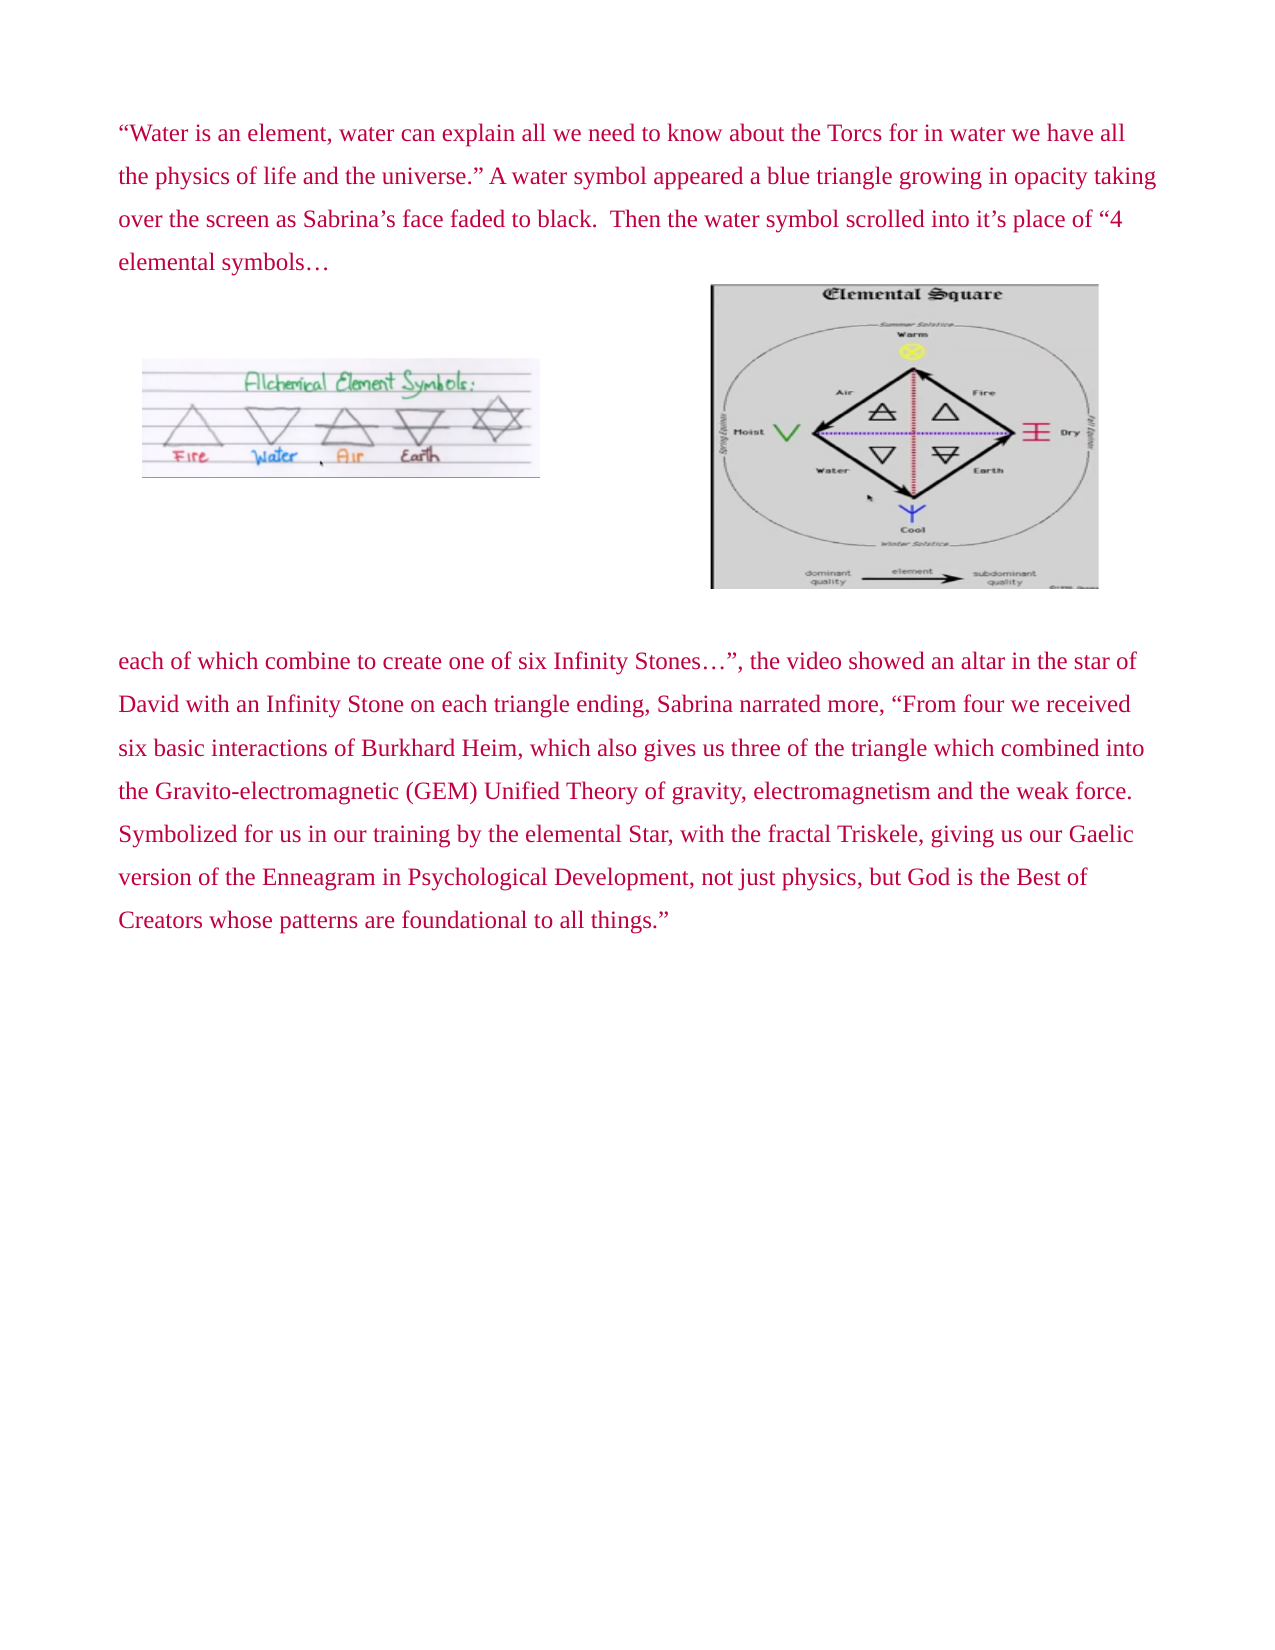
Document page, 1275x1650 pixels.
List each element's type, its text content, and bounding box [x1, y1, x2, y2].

picture [142, 358, 540, 478]
picture [710, 284, 1099, 589]
text “Water is an element, water can explain all we need to know about the Torcs for in water we have all the physics of life and the universe.” A water symbol appeared a blue triangle growing in opacity taking over the screen as Sabrina’s face faded to black. Then the water symbol scrolled into it’s place of “4 elemental symbols… [118, 118, 1157, 276]
text each of which combine to create one of six Infinity Stones…”, the video showed an altar in the star of David with an Infinity Stone on each triangle ending, Sabrina narrated more, “From four we received six basic interactions of Burkhard Heim, which also gives us three of the triangle which combined into the Gravito-electromagnetic (GEM) Unified Theory of gravity, electromagnetism and the weak force. Symbolized for us in our training by the elemental Star, with the fractal Triskele, giving us our Gaelic version of the Enneagram in Psychological Development, not just physics, but God is the Best of Creators whose patterns are foundational to all things.” [118, 646, 1157, 934]
